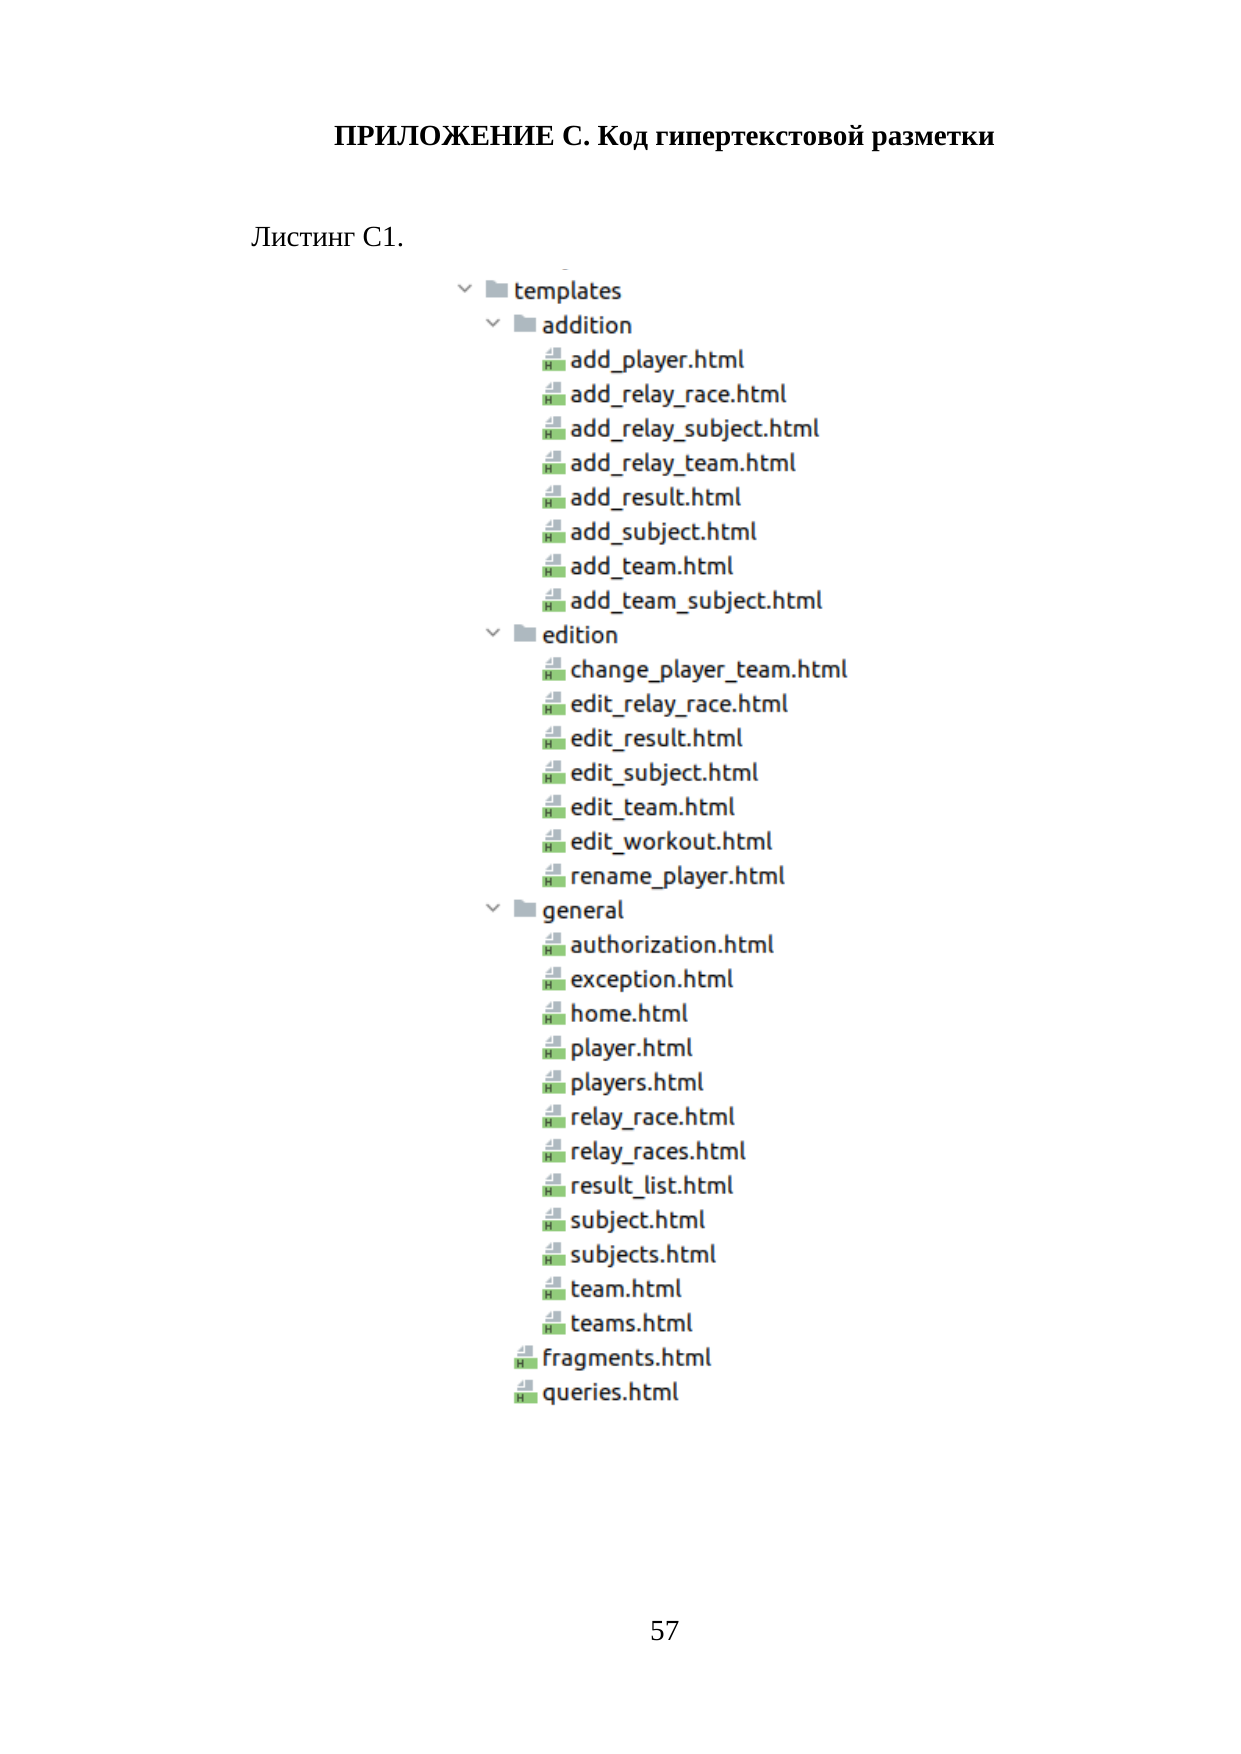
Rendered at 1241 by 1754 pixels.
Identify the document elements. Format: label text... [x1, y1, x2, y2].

picture [444, 269, 885, 1413]
list ПРИЛОЖЕНИЕ C. Код гипертекстовой разметки [177, 118, 1152, 152]
list Листинг C1. [177, 219, 1152, 252]
